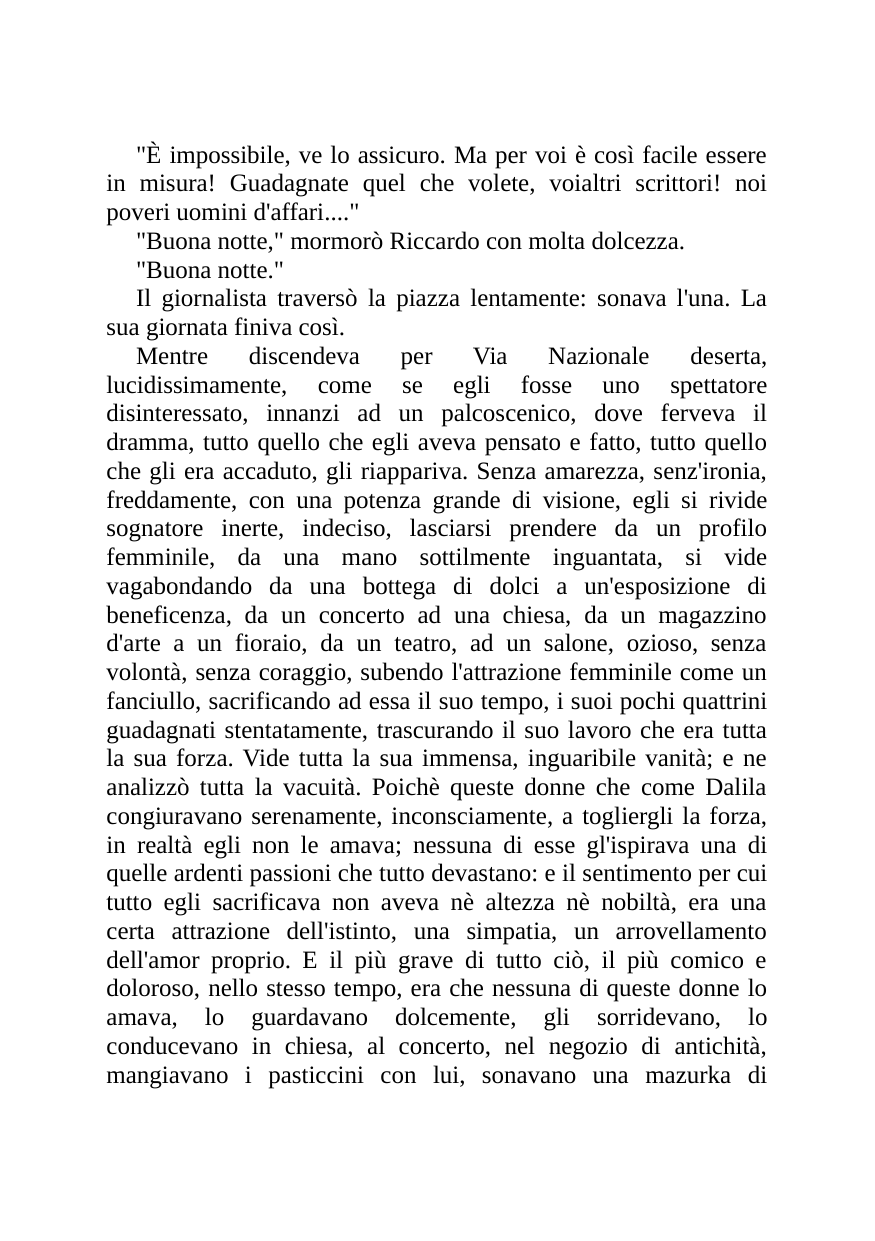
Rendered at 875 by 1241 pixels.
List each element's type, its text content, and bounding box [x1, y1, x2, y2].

text Mentre discendeva per Via Nazionale deserta, lucidissimamente, come se egli fosse uno spettatore disinteressato, innanzi ad un palcoscenico, dove ferveva il dramma, tutto quello che egli aveva pensato e fatto, tutto quello che gli era accaduto, gli riappariva. Senza amarezza, senz'ironia, freddamente, con una potenza grande di visione, egli si rivide sognatore inerte, indeciso, lasciarsi prendere da un profilo femminile, da una mano sottilmente inguantata, si vide vagabondando da una bottega di dolci a un'esposizione di beneficenza, da un concerto ad una chiesa, da un magazzino d'arte a un fioraio, da un teatro, ad un salone, ozioso, senza volontà, senza coraggio, subendo l'attrazione femminile come un fanciullo, sacrificando ad essa il suo tempo, i suoi pochi quattrini guadagnati stentatamente, trascurando il suo lavoro che era tutta la sua forza. Vide tutta la sua immensa, inguaribile vanità; e ne analizzò tutta la vacuità. Poichè queste donne che come Dalila congiuravano serenamente, inconsciamente, a togliergli la forza, in realtà egli non le amava; nessuna di esse gl'ispirava una di quelle ardenti passioni che tutto devastano: e il sentimento per cui tutto egli sacrificava non aveva nè altezza nè nobiltà, era una certa attrazione dell'istinto, una simpatia, un arrovellamento dell'amor proprio. E il più grave di tutto ciò, il più comico e doloroso, nello stesso tempo, era che nessuna di queste donne lo amava, lo guardavano dolcemente, gli sorridevano, lo conducevano in chiesa, al concerto, nel negozio di antichità, mangiavano i pasticcini con lui, sonavano una mazurka di [106, 341, 768, 1088]
text "È impossibile, ve lo assicuro. Ma per voi è così facile essere in misura! Guadagnate quel che volete, voialtri scrittori! noi poveri uomini d'affari...." [106, 140, 768, 226]
text "Buona notte." [106, 255, 768, 283]
text "Buona notte," mormorò Riccardo con molta dolcezza. [106, 226, 768, 255]
text Il giornalista traversò la piazza lentamente: sonava l'una. La sua giornata finiva così. [106, 283, 768, 341]
